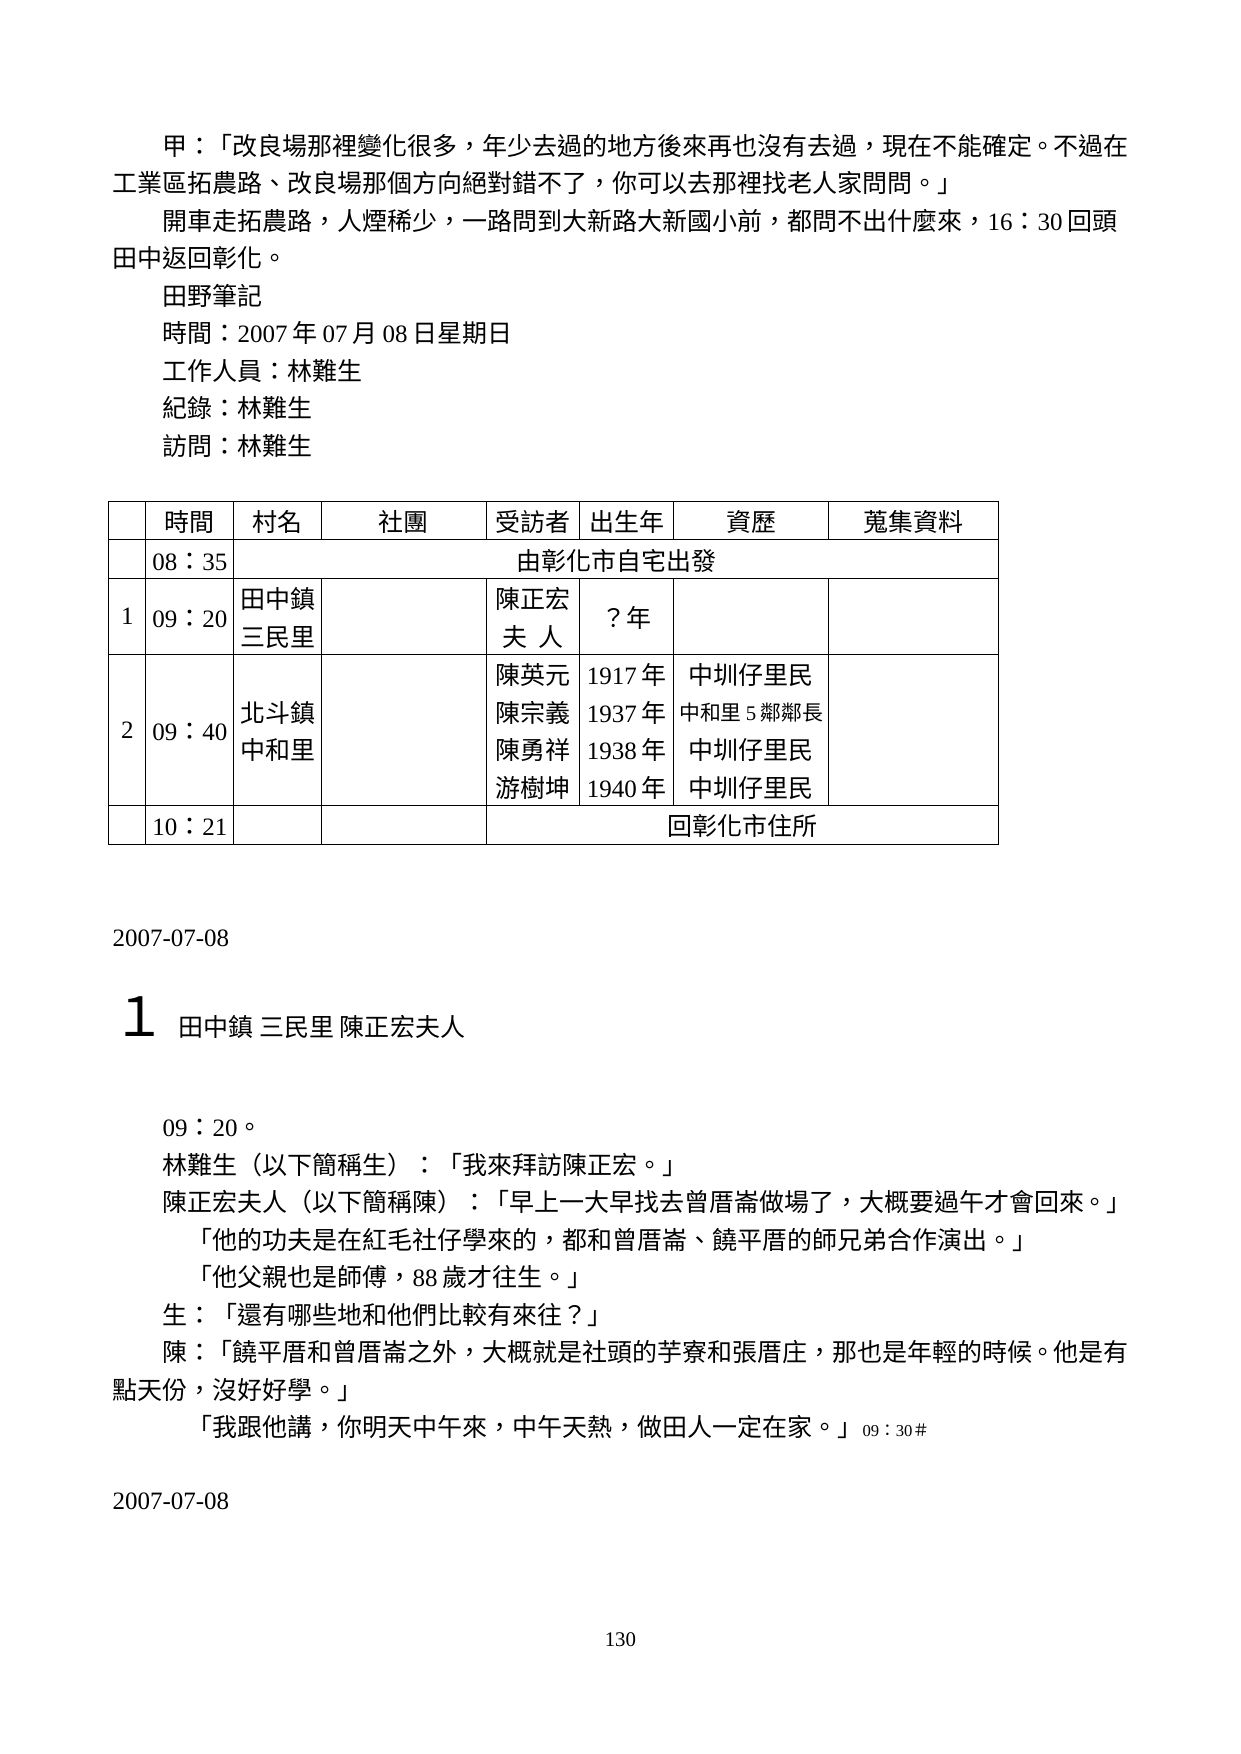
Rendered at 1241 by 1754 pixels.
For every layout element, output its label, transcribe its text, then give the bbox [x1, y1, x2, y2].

table_cell [234, 806, 321, 843]
table_header 出生年 [580, 502, 673, 539]
table_header 村名 [234, 502, 321, 539]
table_cell [829, 655, 998, 805]
table_cell 中圳仔里民 中和里5鄰鄰長 中圳仔里民 中圳仔里民 [674, 655, 828, 805]
table_cell 由彰化市自宅出發 [234, 540, 998, 578]
table_cell 09：40 [146, 655, 233, 805]
table_cell [322, 806, 486, 843]
table_cell 09：20 [146, 579, 233, 654]
table_cell 陳英元 陳宗義 陳勇祥 游樹坤 [487, 655, 579, 805]
table_header 受訪者 [487, 502, 579, 539]
text 「我跟他講，你明天中午來，中午天熱，做田人一定在家。」09：30＃ [112, 1407, 1128, 1444]
text 2007-07-08 [112, 1482, 1128, 1519]
text 陳：「饒平厝和曾厝崙之外，大概就是社頭的芋寮和張厝庄，那也是年輕的時候。他是有點天份，沒好好學。」 [112, 1332, 1128, 1407]
table_header [109, 502, 145, 539]
table_cell [109, 806, 145, 843]
text 「他的功夫是在紅毛社仔學來的，都和曾厝崙、饒平厝的師兄弟合作演出。」 [112, 1219, 1128, 1257]
table_cell 北斗鎮 中和里 [234, 655, 321, 805]
table_cell [829, 579, 998, 654]
table_header 社團 [322, 502, 486, 539]
text 田野筆記 [112, 276, 1128, 313]
table_cell 1917年 1937年 1938年 1940年 [580, 655, 673, 805]
text 「他父親也是師傅，88歲才往生。」 [112, 1257, 1128, 1294]
text 工作人員：林難生 [112, 351, 1128, 388]
table_cell [109, 540, 145, 578]
text 時間：2007年07月08日星期日 [112, 313, 1128, 351]
text 甲：「改良場那裡變化很多，年少去過的地方後來再也沒有去過，現在不能確定。不過在工業區拓農路、改良場那個方向絕對錯不了，你可以去那裡找老人家問問。」 [112, 126, 1128, 201]
table_cell 08：35 [146, 540, 233, 578]
text 林難生（以下簡稱生）：「我來拜訪陳正宏。」 [112, 1144, 1128, 1182]
text 紀錄：林難生 [112, 388, 1128, 426]
text １ 田中鎮 三民里 陳正宏夫人 [112, 957, 1128, 1069]
table_cell [674, 579, 828, 654]
table_cell 2 [109, 655, 145, 805]
table_cell 回彰化市住所 [487, 806, 998, 843]
table_header 時間 [146, 502, 233, 539]
text 09：20。 [112, 1107, 1128, 1144]
table_header 資歷 [674, 502, 828, 539]
text 生：「還有哪些地和他們比較有來往？」 [112, 1294, 1128, 1332]
text 訪問：林難生 [112, 426, 1128, 463]
text 陳正宏夫人（以下簡稱陳）：「早上一大早找去曾厝崙做場了，大概要過午才會回來。」 [112, 1182, 1128, 1219]
table_cell 陳正宏 夫 人 [487, 579, 579, 654]
table_cell [322, 579, 486, 654]
table_cell 田中鎮 三民里 [234, 579, 321, 654]
text 2007-07-08 [112, 919, 1128, 957]
text 開車走拓農路，人煙稀少，一路問到大新路大新國小前，都問不出什麼來，16：30回頭田中返回彰化。 [112, 201, 1128, 276]
table_cell 1 [109, 579, 145, 654]
table_cell 10：21 [146, 806, 233, 843]
table_cell ？年 [580, 579, 673, 654]
table_cell [322, 655, 486, 805]
table_header 蒐集資料 [829, 502, 998, 539]
